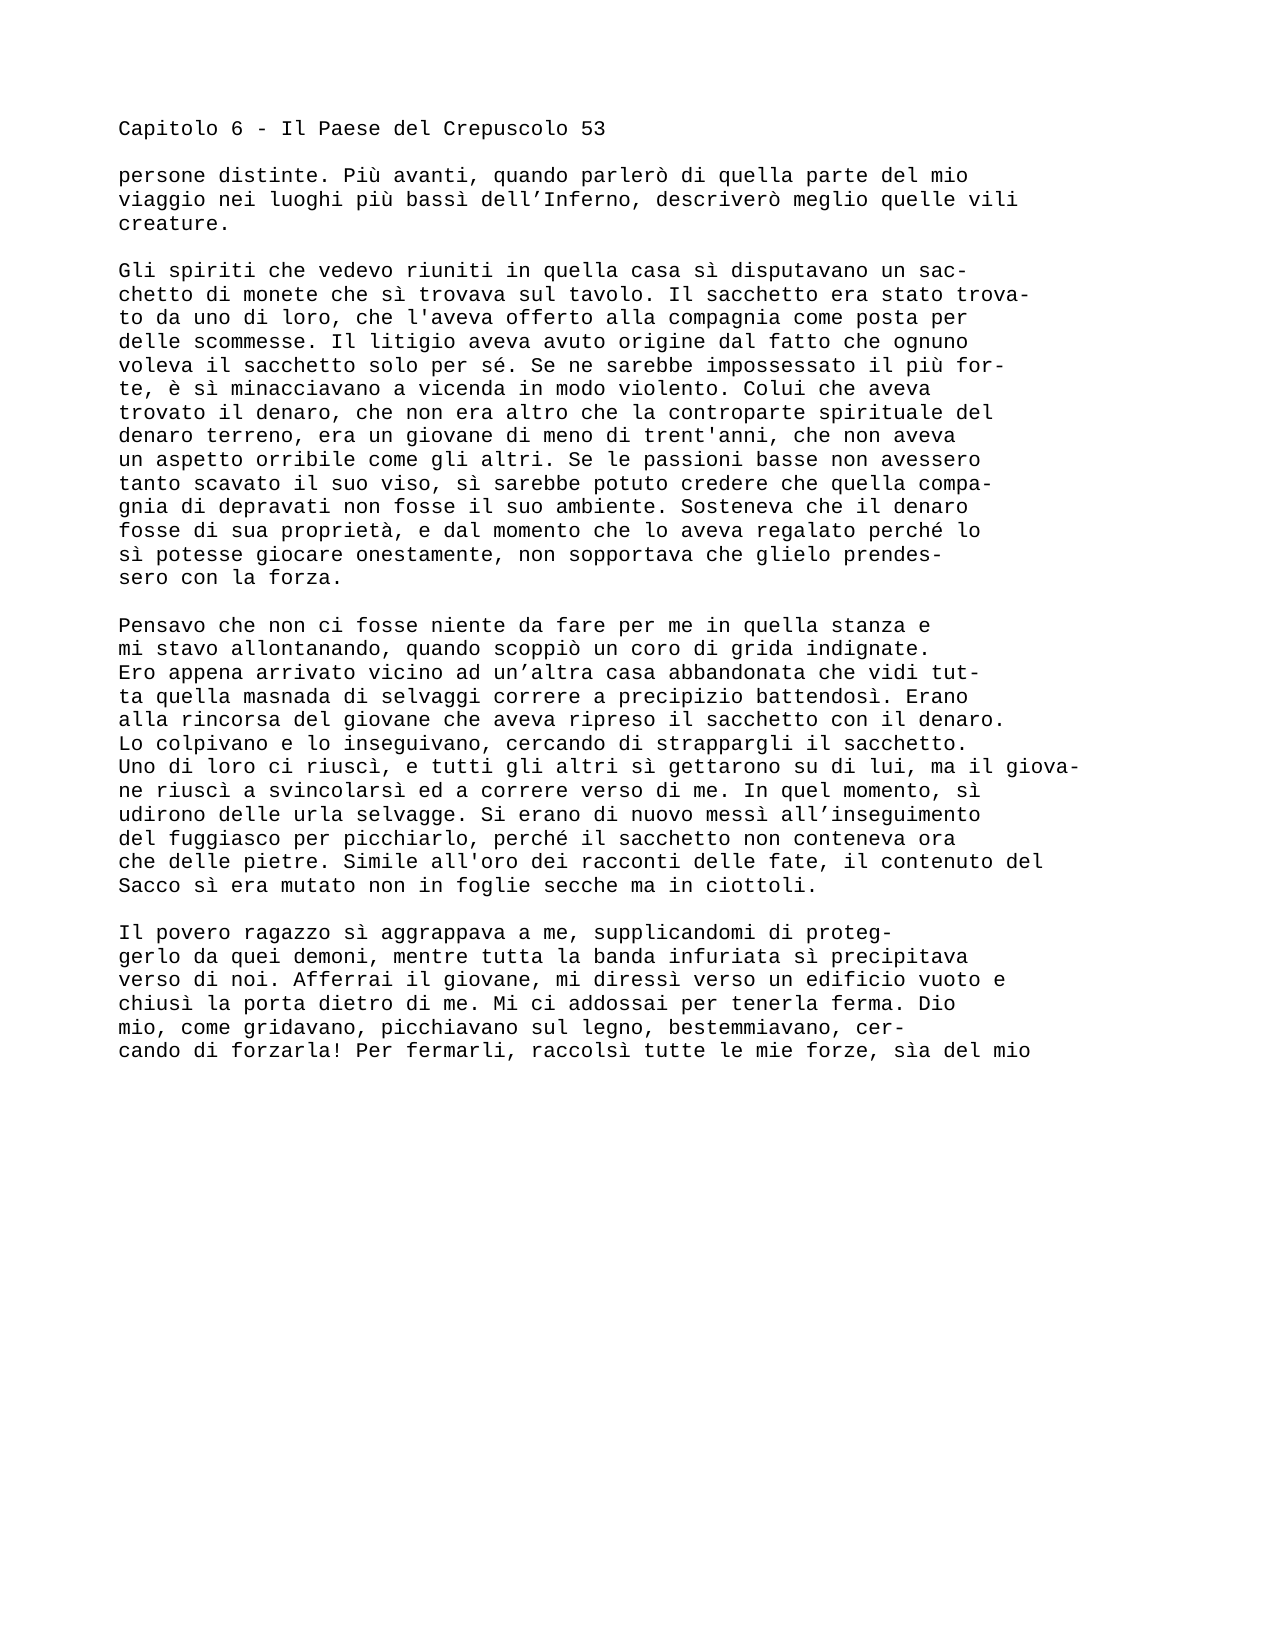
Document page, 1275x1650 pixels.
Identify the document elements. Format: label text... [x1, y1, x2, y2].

text cando di forzarla! Per fermarli, raccolsì tutte le mie forze, sìa del mio [118, 1040, 1157, 1064]
text che delle pietre. Simile all'oro dei racconti delle fate, il contenuto del [118, 851, 1157, 875]
text alla rincorsa del giovane che aveva ripreso il sacchetto con il denaro. [118, 709, 1157, 733]
text Ero appena arrivato vicino ad un’altra casa abbandonata che vidi tut- [118, 662, 1157, 686]
text te, è sì minacciavano a vicenda in modo violento. Colui che aveva [118, 378, 1157, 402]
text sero con la forza. [118, 567, 1157, 591]
text voleva il sacchetto solo per sé. Se ne sarebbe impossessato il più for- [118, 354, 1157, 378]
text ta quella masnada di selvaggi correre a precipizio battendosì. Erano [118, 686, 1157, 709]
text mi stavo allontanando, quando scoppiò un coro di grida indignate. [118, 638, 1157, 662]
text ne riuscì a svincolarsì ed a correre verso di me. In quel momento, sì [118, 780, 1157, 804]
text udirono delle urla selvagge. Si erano di nuovo messì all’inseguimento [118, 804, 1157, 827]
text Gli spiriti che vedevo riuniti in quella casa sì disputavano un sac- [118, 260, 1157, 284]
text tanto scavato il suo viso, sì sarebbe potuto credere che quella compa- [118, 473, 1157, 496]
text Lo colpivano e lo inseguivano, cercando di strappargli il sacchetto. [118, 733, 1157, 757]
text gnia di depravati non fosse il suo ambiente. Sosteneva che il denaro [118, 496, 1157, 520]
text Uno di loro ci riuscì, e tutti gli altri sì gettarono su di lui, ma il giova- [118, 757, 1157, 780]
text gerlo da quei demoni, mentre tutta la banda infuriata sì precipitava [118, 946, 1157, 969]
text Sacco sì era mutato non in foglie secche ma in ciottoli. [118, 875, 1157, 898]
text fosse di sua proprietà, e dal momento che lo aveva regalato perché lo [118, 520, 1157, 544]
text verso di noi. Afferrai il giovane, mi diressì verso un edificio vuoto e [118, 969, 1157, 993]
text Pensavo che non ci fosse niente da fare per me in quella stanza e [118, 615, 1157, 638]
text sì potesse giocare onestamente, non sopportava che glielo prendes- [118, 544, 1157, 567]
text chiusì la porta dietro di me. Mi ci addossai per tenerla ferma. Dio [118, 993, 1157, 1017]
text trovato il denaro, che non era altro che la controparte spirituale del [118, 402, 1157, 426]
text to da uno di loro, che l'aveva offerto alla compagnia come posta per [118, 307, 1157, 331]
text un aspetto orribile come gli altri. Se le passioni basse non avessero [118, 449, 1157, 473]
text viaggio nei luoghi più bassì dell’Inferno, descriverò meglio quelle vili [118, 189, 1157, 213]
text delle scommesse. Il litigio aveva avuto origine dal fatto che ognuno [118, 331, 1157, 354]
text del fuggiasco per picchiarlo, perché il sacchetto non conteneva ora [118, 827, 1157, 851]
text mio, come gridavano, picchiavano sul legno, bestemmiavano, cer- [118, 1017, 1157, 1040]
text Capitolo 6 - Il Paese del Crepuscolo 53 [118, 118, 1157, 142]
text chetto di monete che sì trovava sul tavolo. Il sacchetto era stato trova- [118, 284, 1157, 307]
text creature. [118, 213, 1157, 236]
text Il povero ragazzo sì aggrappava a me, supplicandomi di proteg- [118, 922, 1157, 946]
text denaro terreno, era un giovane di meno di trent'anni, che non aveva [118, 426, 1157, 449]
text persone distinte. Più avanti, quando parlerò di quella parte del mio [118, 165, 1157, 189]
